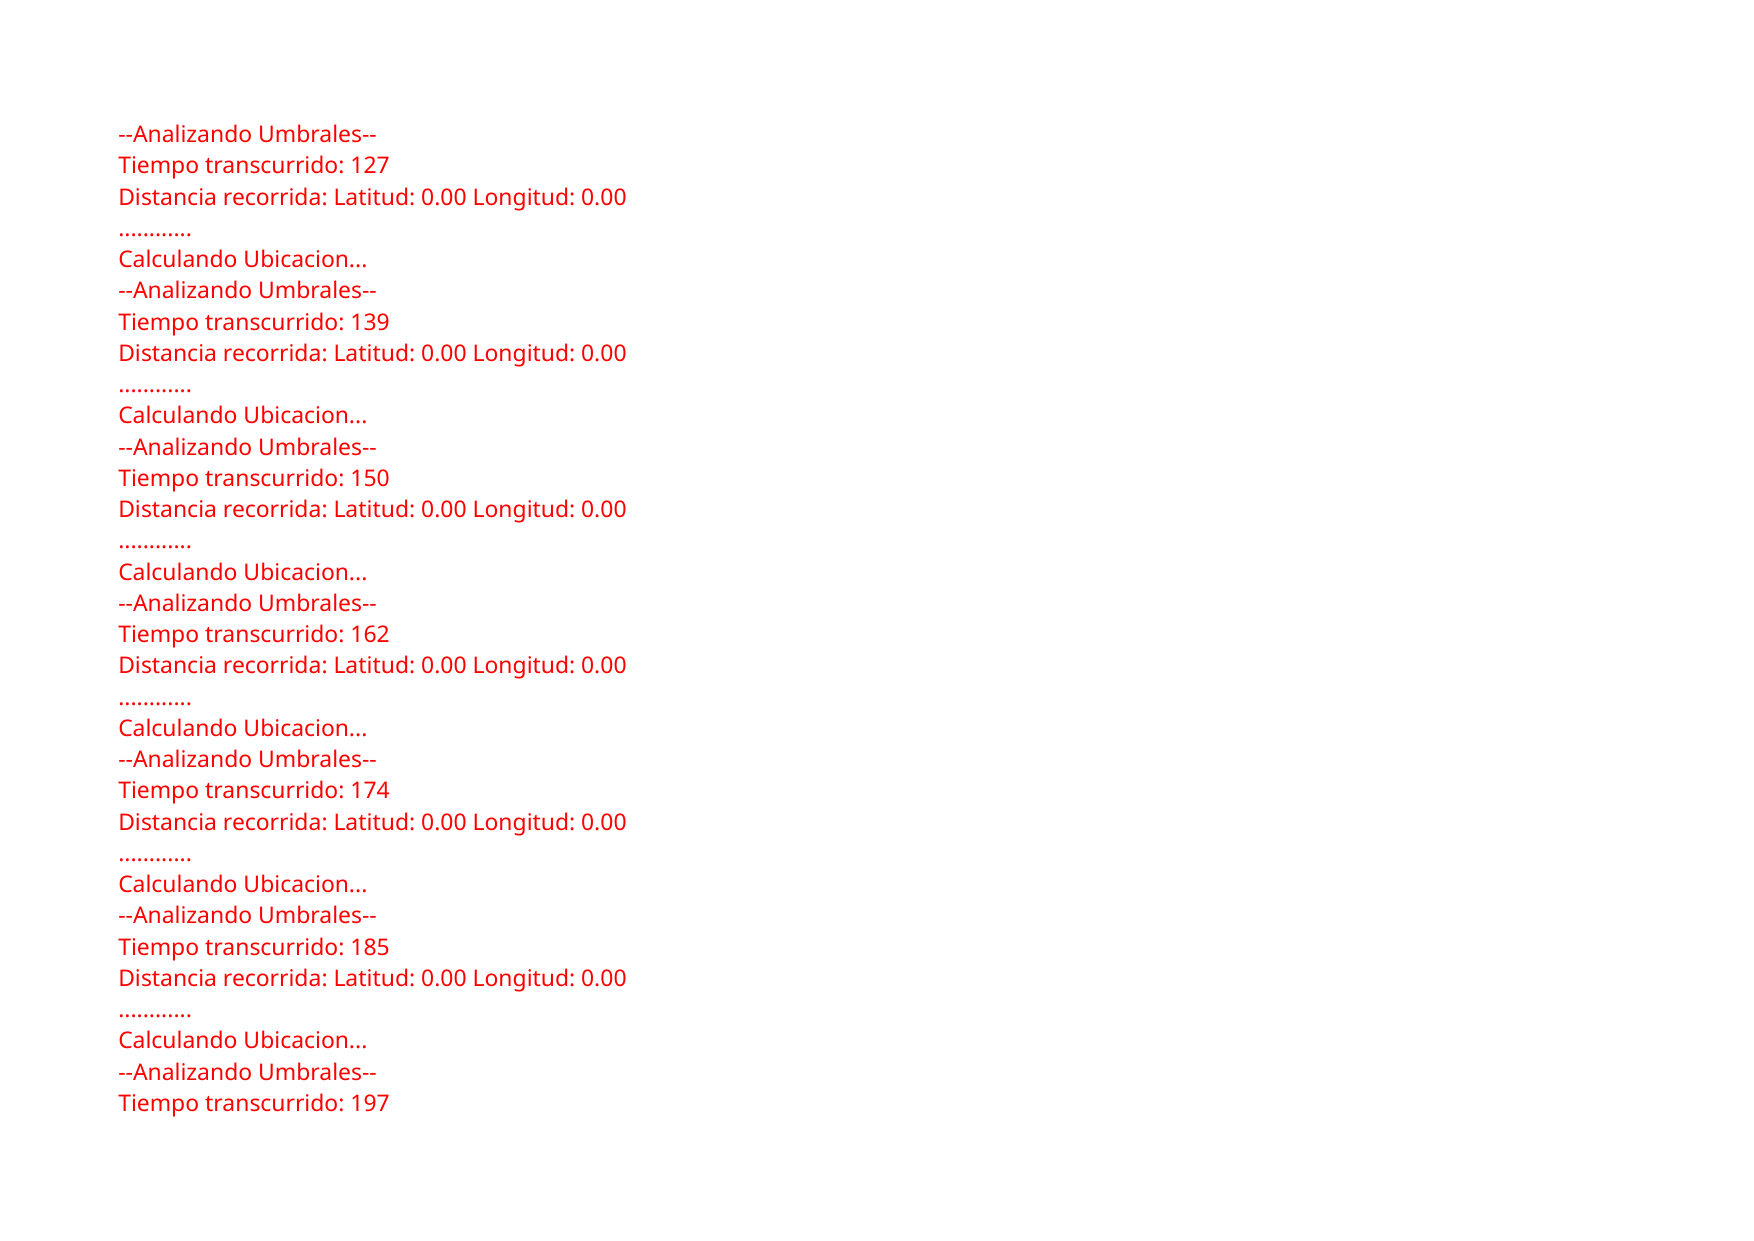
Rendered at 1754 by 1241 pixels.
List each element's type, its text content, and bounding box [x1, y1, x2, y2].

text Calculando Ubicacion... [118, 556, 1636, 587]
text ............ [118, 368, 1636, 399]
text ............ [118, 524, 1636, 556]
text Distancia recorrida: Latitud: 0.00 Longitud: 0.00 [118, 962, 1636, 993]
text Calculando Ubicacion... [118, 1024, 1636, 1056]
text Distancia recorrida: Latitud: 0.00 Longitud: 0.00 [118, 806, 1636, 837]
text Distancia recorrida: Latitud: 0.00 Longitud: 0.00 [118, 337, 1636, 368]
text Tiempo transcurrido: 185 [118, 931, 1636, 962]
text Tiempo transcurrido: 162 [118, 618, 1636, 649]
text Calculando Ubicacion... [118, 243, 1636, 274]
text --Analizando Umbrales-- [118, 587, 1636, 618]
text Distancia recorrida: Latitud: 0.00 Longitud: 0.00 [118, 493, 1636, 524]
text --Analizando Umbrales-- [118, 431, 1636, 462]
text --Analizando Umbrales-- [118, 743, 1636, 774]
text --Analizando Umbrales-- [118, 1056, 1636, 1087]
text Calculando Ubicacion... [118, 712, 1636, 743]
text Tiempo transcurrido: 150 [118, 462, 1636, 493]
text Tiempo transcurrido: 127 [118, 149, 1636, 181]
text Tiempo transcurrido: 174 [118, 774, 1636, 806]
text Tiempo transcurrido: 197 [118, 1087, 1636, 1118]
text ............ [118, 837, 1636, 868]
text ............ [118, 681, 1636, 712]
text --Analizando Umbrales-- [118, 274, 1636, 306]
text Calculando Ubicacion... [118, 868, 1636, 899]
text --Analizando Umbrales-- [118, 899, 1636, 931]
text Calculando Ubicacion... [118, 399, 1636, 431]
text Distancia recorrida: Latitud: 0.00 Longitud: 0.00 [118, 649, 1636, 681]
text ............ [118, 212, 1636, 243]
text ............ [118, 993, 1636, 1024]
text Tiempo transcurrido: 139 [118, 306, 1636, 337]
text Distancia recorrida: Latitud: 0.00 Longitud: 0.00 [118, 181, 1636, 212]
text --Analizando Umbrales-- [118, 118, 1636, 149]
